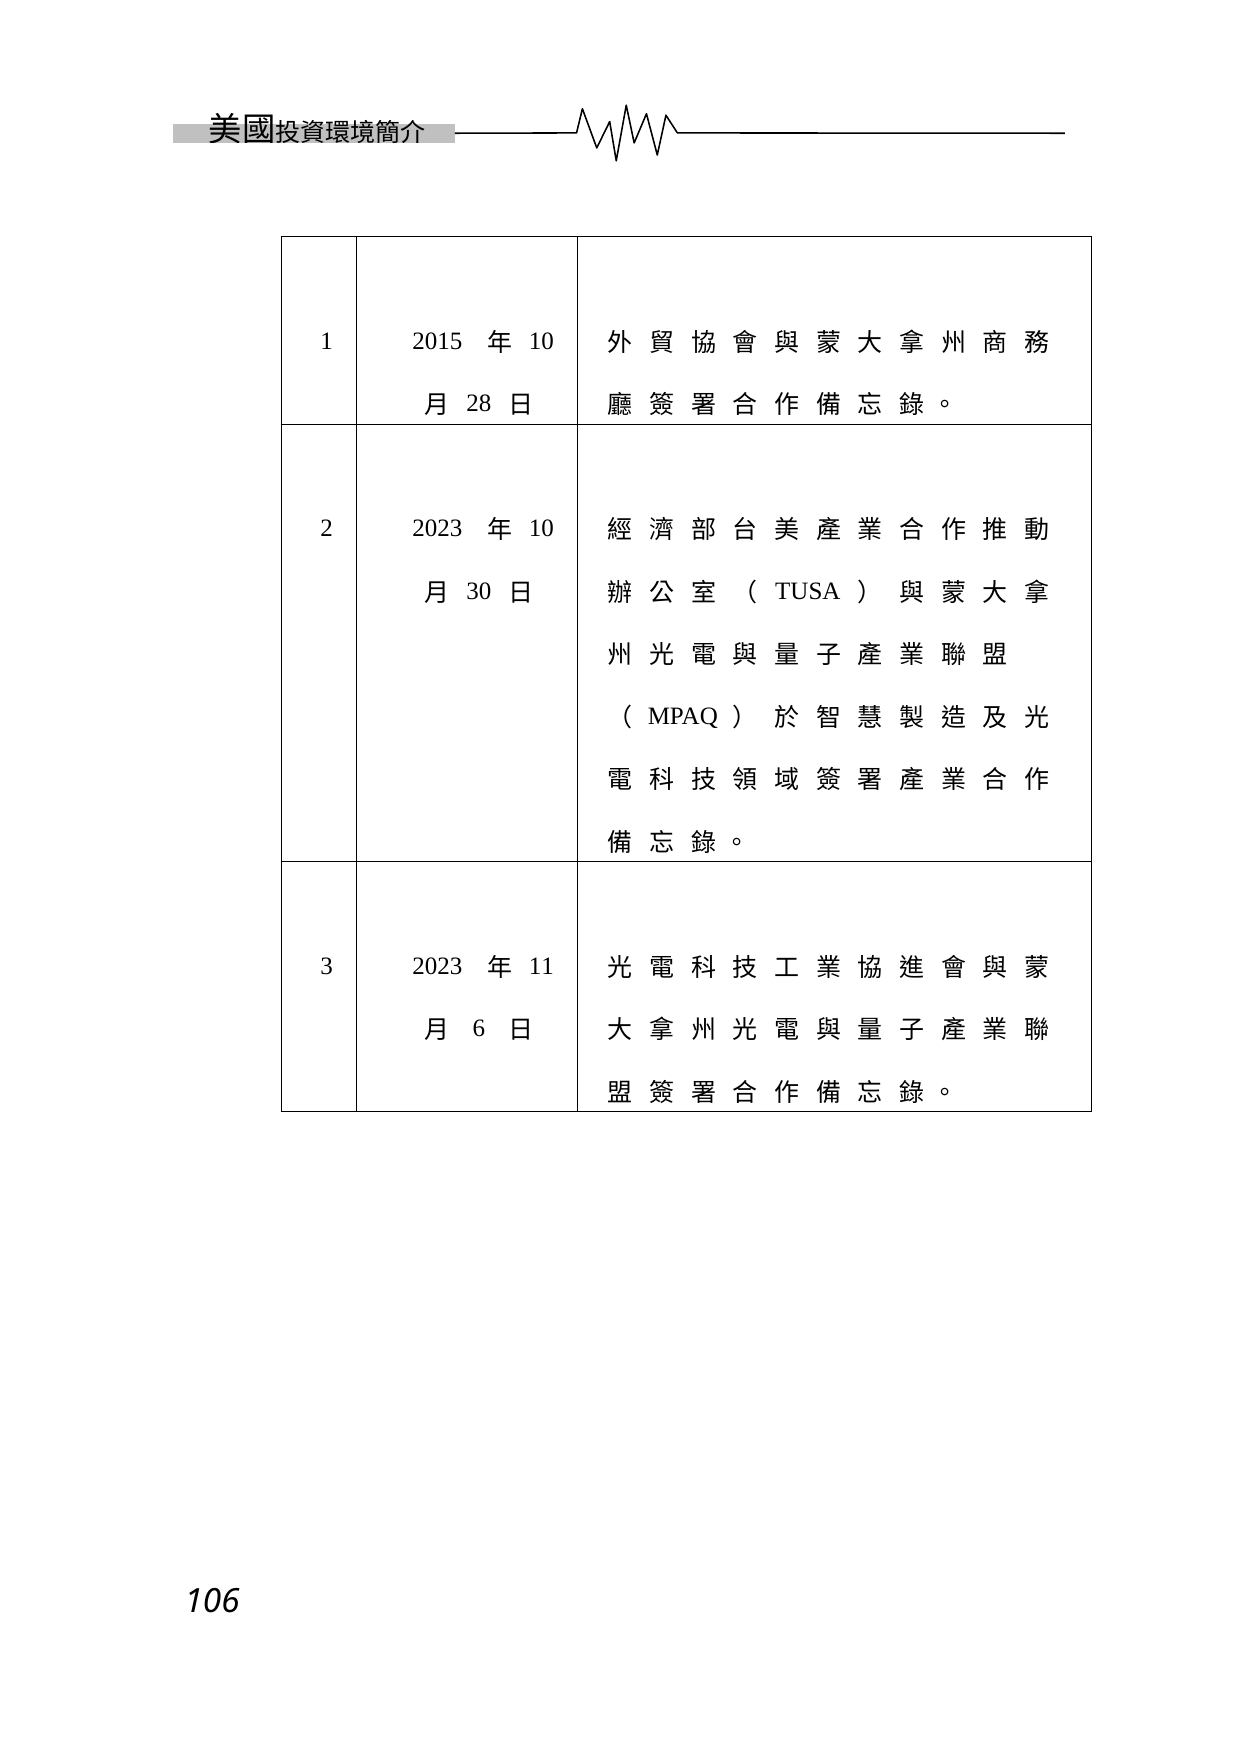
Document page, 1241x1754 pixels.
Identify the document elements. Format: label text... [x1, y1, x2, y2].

table_cell 1 [282, 237, 356, 424]
table_cell 2023年10月30日 [357, 425, 577, 861]
table_cell 2 [282, 425, 356, 861]
table_cell 2023年11月6日 [357, 862, 577, 1111]
table_cell 經濟部台美產業合作推動辦公室（TUSA）與蒙大拿州光電與量子產業聯盟（MPAQ）於智慧製造及光電科技領域簽署產業合作備忘錄。 [578, 425, 1091, 861]
table_cell 3 [282, 862, 356, 1111]
table_cell 外貿協會與蒙大拿州商務廳簽署合作備忘錄。 [578, 237, 1091, 424]
table_cell 光電科技工業協進會與蒙大拿州光電與量子產業聯盟簽署合作備忘錄。 [578, 862, 1091, 1111]
table_cell 2015年10月28日 [357, 237, 577, 424]
